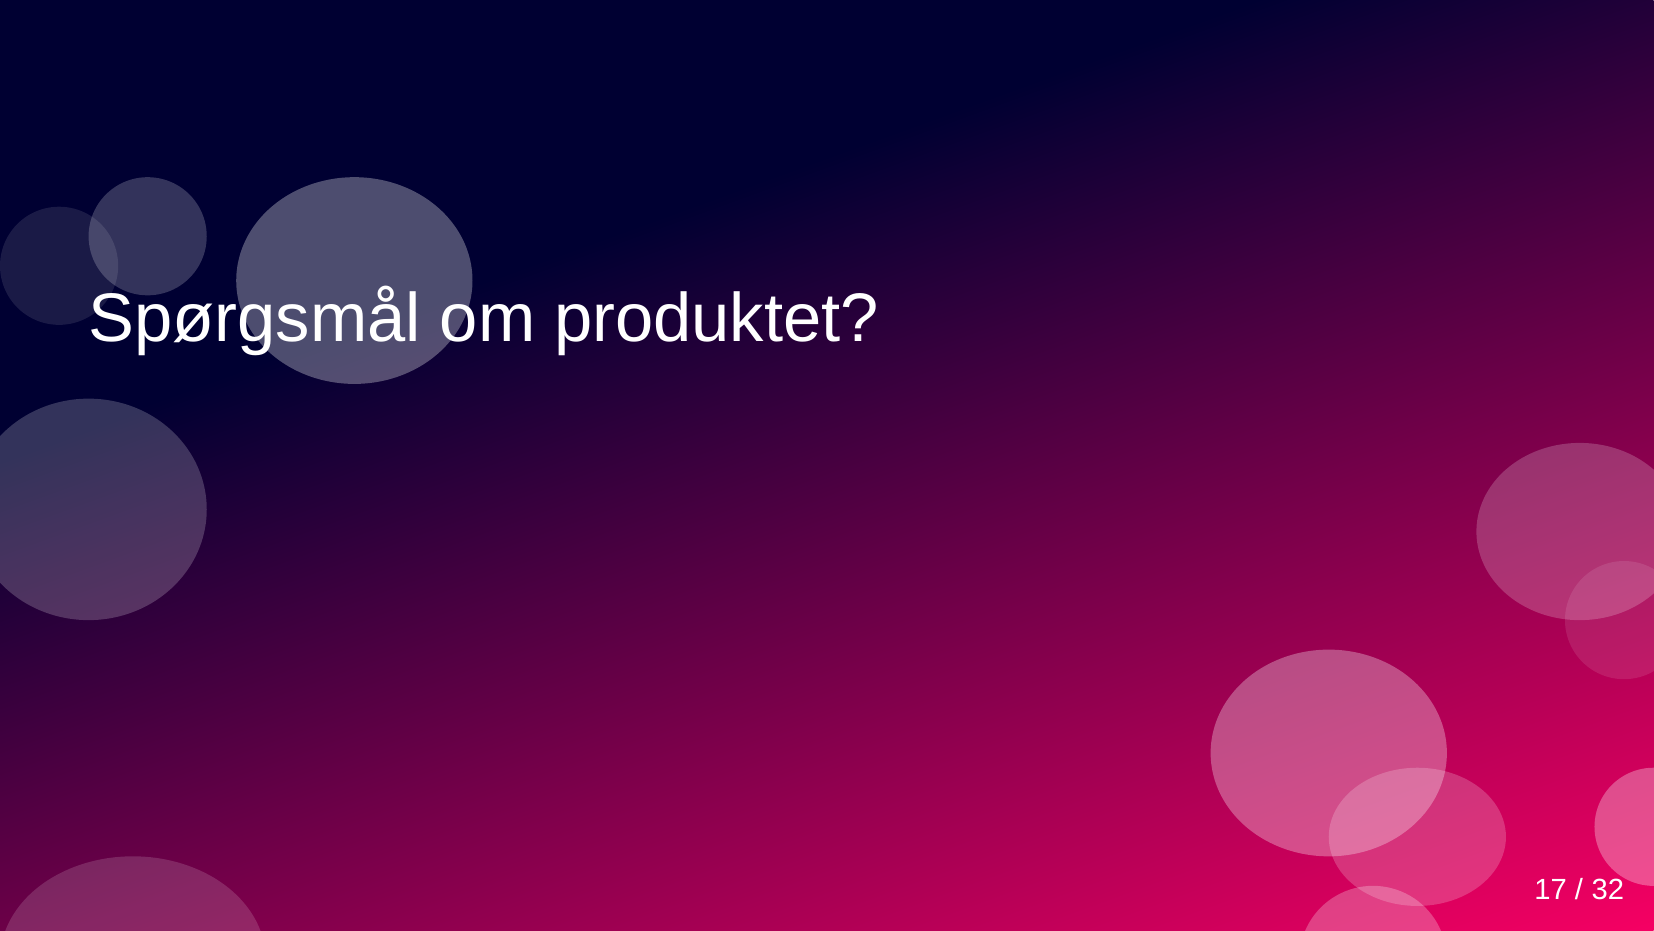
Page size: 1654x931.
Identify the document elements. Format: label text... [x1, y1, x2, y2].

title Spørgsmål om produktet? [88, 236, 1565, 399]
